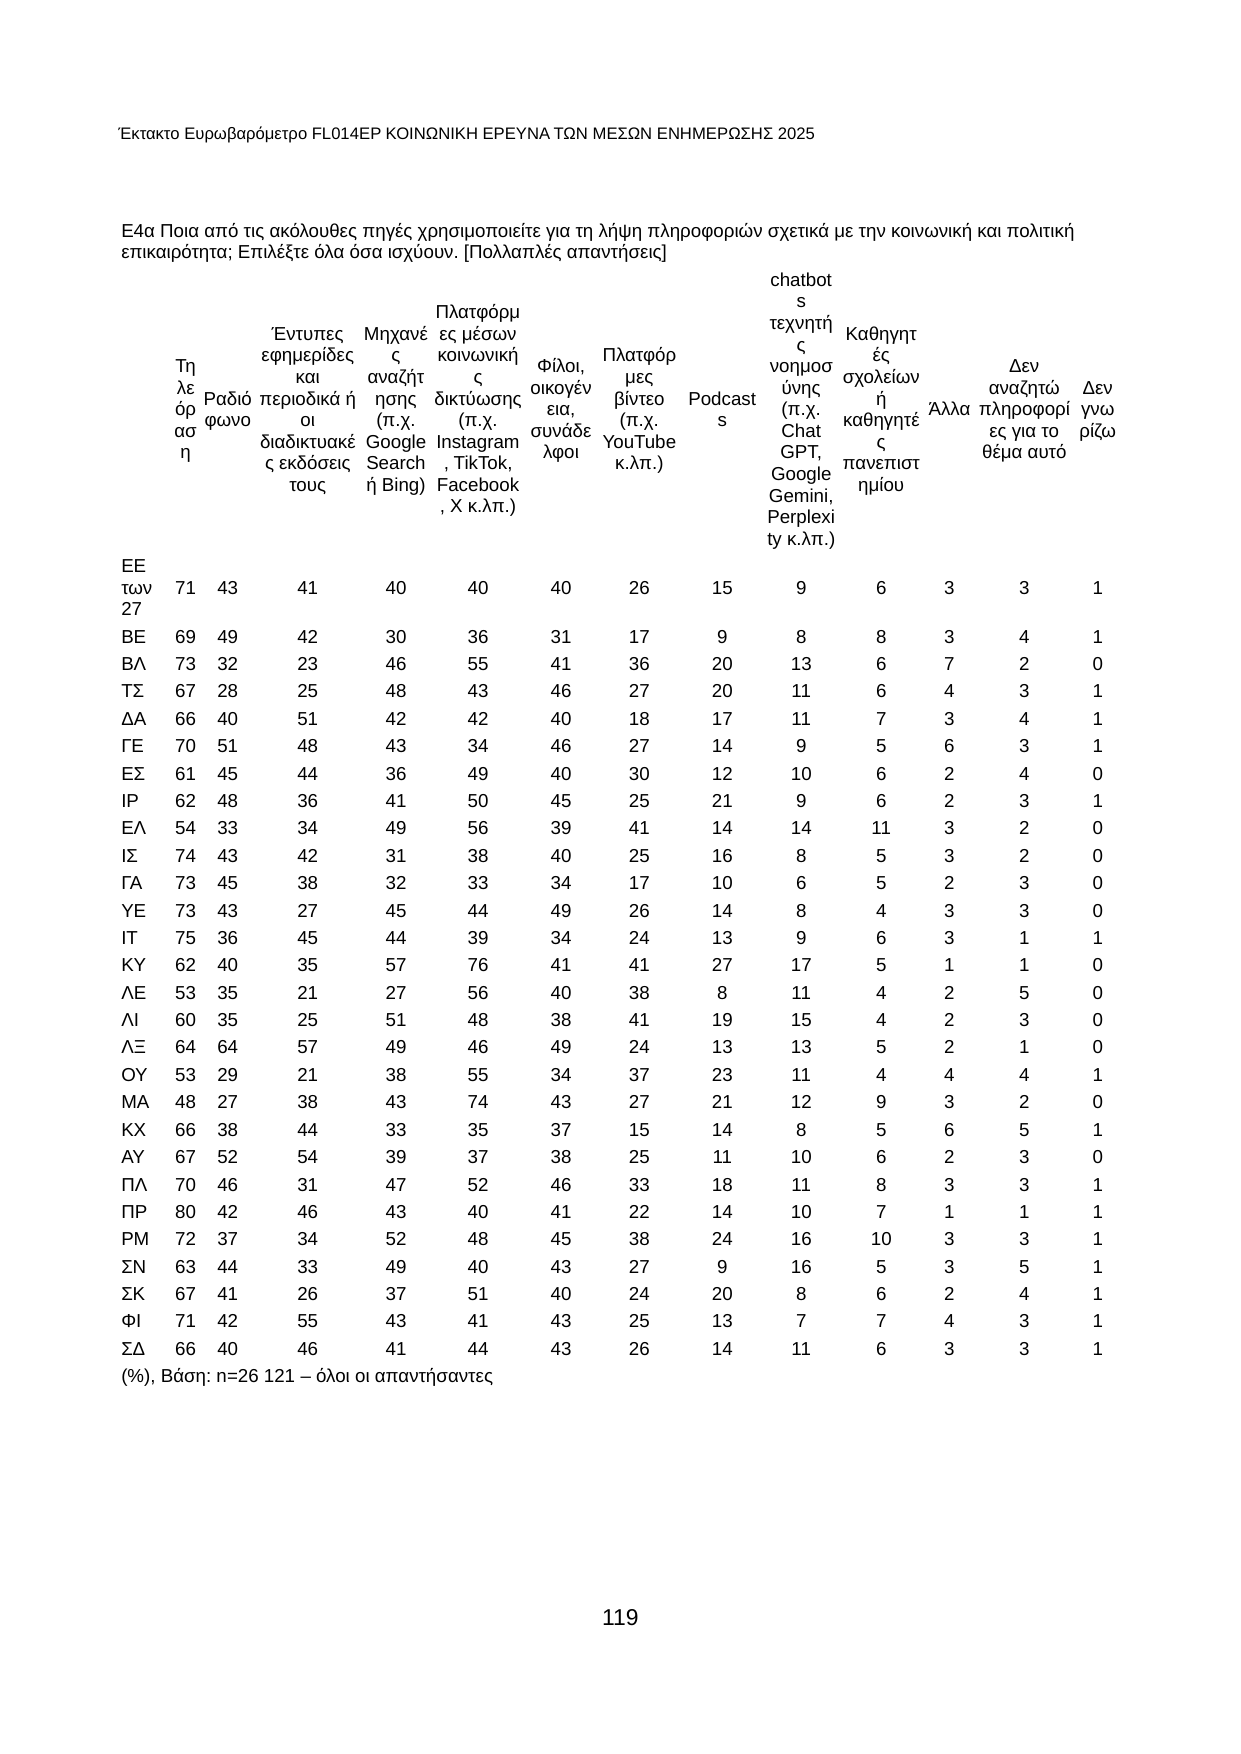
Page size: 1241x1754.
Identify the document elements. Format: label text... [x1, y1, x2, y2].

table_cell 4 [975, 760, 1073, 787]
table_cell 25 [255, 1006, 360, 1033]
table_cell 9 [681, 1253, 763, 1280]
table_cell 3 [975, 732, 1073, 759]
table_cell 0 [1073, 896, 1122, 924]
table_cell 20 [681, 650, 763, 677]
table_cell 46 [524, 1170, 597, 1198]
table_cell 40 [200, 951, 255, 979]
table_cell 10 [763, 760, 839, 787]
table_cell 43 [200, 896, 255, 924]
table_cell 5 [975, 1253, 1073, 1280]
table_cell 0 [1073, 1034, 1122, 1061]
table_cell 51 [431, 1280, 524, 1307]
table_cell 67 [170, 677, 200, 705]
table_cell 0 [1073, 1143, 1122, 1170]
table_cell 4 [975, 623, 1073, 650]
table_cell 63 [170, 1253, 200, 1280]
table_cell 49 [431, 760, 524, 787]
table_cell 39 [431, 924, 524, 951]
table_cell 73 [170, 896, 200, 924]
table_cell 37 [597, 1061, 681, 1088]
table_cell ΠΛ [118, 1170, 170, 1198]
table_cell 1 [1073, 677, 1122, 705]
table_cell 2 [975, 1088, 1073, 1116]
table_cell 40 [524, 842, 597, 869]
table_cell 23 [255, 650, 360, 677]
table_cell 8 [763, 1116, 839, 1143]
table_cell 0 [1073, 760, 1122, 787]
table_cell 1 [1073, 705, 1122, 732]
table_cell 43 [200, 552, 255, 622]
table_cell 4 [923, 1061, 975, 1088]
table_cell 11 [763, 1335, 839, 1362]
table_cell 5 [839, 732, 923, 759]
table_cell 17 [597, 869, 681, 896]
table_cell 38 [597, 979, 681, 1006]
table_cell 80 [170, 1198, 200, 1225]
table_cell 24 [597, 1034, 681, 1061]
table_cell 35 [200, 1006, 255, 1033]
table_cell 41 [597, 814, 681, 842]
table_cell 3 [975, 1006, 1073, 1033]
table_cell 6 [839, 677, 923, 705]
table_cell 1 [1073, 732, 1122, 759]
table_cell 38 [597, 1225, 681, 1253]
table_cell 2 [975, 650, 1073, 677]
table_cell 75 [170, 924, 200, 951]
table_cell 0 [1073, 814, 1122, 842]
table_cell 45 [524, 1225, 597, 1253]
table_cell 4 [923, 1308, 975, 1335]
table_cell 11 [763, 1170, 839, 1198]
table_cell 41 [524, 650, 597, 677]
table_cell 9 [763, 787, 839, 814]
table_cell 1 [1073, 924, 1122, 951]
table_cell Τηλεόραση [170, 266, 200, 552]
table_cell 61 [170, 760, 200, 787]
table_cell 3 [975, 1335, 1073, 1362]
table_cell 73 [170, 650, 200, 677]
table_cell 13 [763, 1034, 839, 1061]
table_cell 18 [681, 1170, 763, 1198]
table_cell 5 [839, 869, 923, 896]
table_cell 5 [839, 1253, 923, 1280]
table_cell 53 [170, 1061, 200, 1088]
table_cell 2 [923, 1006, 975, 1033]
table_cell ΛΞ [118, 1034, 170, 1061]
table_cell 6 [839, 1143, 923, 1170]
table_cell 54 [255, 1143, 360, 1170]
table_cell 40 [524, 979, 597, 1006]
table_cell 3 [923, 1225, 975, 1253]
table_cell 27 [360, 979, 431, 1006]
table_cell 25 [597, 1143, 681, 1170]
table_cell 66 [170, 705, 200, 732]
table_cell 70 [170, 732, 200, 759]
table_cell 3 [975, 1170, 1073, 1198]
table_cell 31 [255, 1170, 360, 1198]
table_cell 21 [681, 1088, 763, 1116]
table_cell 41 [524, 951, 597, 979]
table_cell 35 [255, 951, 360, 979]
table_cell 64 [200, 1034, 255, 1061]
table_cell 1 [1073, 787, 1122, 814]
table_cell 34 [524, 924, 597, 951]
table_cell 49 [200, 623, 255, 650]
table_cell 14 [681, 1198, 763, 1225]
table_cell 14 [681, 1335, 763, 1362]
table_cell 26 [597, 1335, 681, 1362]
table_cell 46 [431, 1034, 524, 1061]
table_cell 39 [524, 814, 597, 842]
table_cell 1 [1073, 1225, 1122, 1253]
table_cell 2 [923, 979, 975, 1006]
table_cell 0 [1073, 951, 1122, 979]
table_cell 43 [524, 1253, 597, 1280]
table_cell 15 [597, 1116, 681, 1143]
table_cell 47 [360, 1170, 431, 1198]
table_cell 39 [360, 1143, 431, 1170]
table_cell 44 [431, 1335, 524, 1362]
table_cell 49 [360, 1034, 431, 1061]
table_cell 8 [763, 842, 839, 869]
table_cell 40 [524, 1280, 597, 1307]
table_cell 30 [597, 760, 681, 787]
table_cell 3 [923, 842, 975, 869]
table_cell ΓΕ [118, 732, 170, 759]
table_cell 7 [763, 1308, 839, 1335]
table_cell 35 [431, 1116, 524, 1143]
table_cell 27 [200, 1088, 255, 1116]
table_cell 40 [200, 1335, 255, 1362]
table_cell 45 [200, 869, 255, 896]
table_cell 43 [431, 677, 524, 705]
table_cell 2 [975, 814, 1073, 842]
table_cell 2 [923, 869, 975, 896]
table_cell 8 [839, 1170, 923, 1198]
table_cell 3 [923, 924, 975, 951]
table_cell ΕΣ [118, 760, 170, 787]
table_cell 1 [1073, 1253, 1122, 1280]
table_cell 50 [431, 787, 524, 814]
table_cell 8 [681, 979, 763, 1006]
table_cell 49 [524, 1034, 597, 1061]
table_cell 43 [360, 732, 431, 759]
table_cell 0 [1073, 650, 1122, 677]
table_cell 38 [200, 1116, 255, 1143]
table_cell 54 [170, 814, 200, 842]
table_cell 40 [524, 705, 597, 732]
table_cell ΟΥ [118, 1061, 170, 1088]
table_cell 14 [681, 1116, 763, 1143]
table_cell 27 [597, 1088, 681, 1116]
table_cell 12 [763, 1088, 839, 1116]
table_cell 41 [200, 1280, 255, 1307]
table_cell Έντυπες εφημερίδες και περιοδικά ή οι διαδικτυακές εκδόσεις τους [255, 266, 360, 552]
table_cell 43 [524, 1335, 597, 1362]
table_cell 4 [923, 677, 975, 705]
table_cell 20 [681, 677, 763, 705]
table_cell 1 [1073, 1170, 1122, 1198]
table_cell 36 [597, 650, 681, 677]
table_cell ΤΣ [118, 677, 170, 705]
table_cell 3 [923, 705, 975, 732]
table_cell 21 [255, 979, 360, 1006]
table_cell 51 [360, 1006, 431, 1033]
table_cell 43 [360, 1308, 431, 1335]
table_cell 37 [200, 1225, 255, 1253]
table_cell 6 [839, 787, 923, 814]
table_cell 1 [1073, 1198, 1122, 1225]
table_cell ΠΡ [118, 1198, 170, 1225]
table_cell 42 [360, 705, 431, 732]
table_cell ΜΑ [118, 1088, 170, 1116]
table_cell 10 [681, 869, 763, 896]
table_cell 0 [1073, 842, 1122, 869]
table_cell Δεν γνωρίζω [1073, 266, 1122, 552]
table_cell 33 [255, 1253, 360, 1280]
table_cell 16 [681, 842, 763, 869]
table_cell 4 [975, 1061, 1073, 1088]
table_cell 2 [923, 1143, 975, 1170]
table_cell 33 [597, 1170, 681, 1198]
table_cell 9 [763, 552, 839, 622]
table_cell 36 [200, 924, 255, 951]
table_cell 62 [170, 951, 200, 979]
table_cell 4 [839, 1006, 923, 1033]
table_cell 3 [975, 677, 1073, 705]
table_cell 3 [975, 1143, 1073, 1170]
table_cell 6 [839, 760, 923, 787]
table_cell 1 [1073, 1335, 1122, 1362]
table_cell 40 [524, 760, 597, 787]
table_cell 2 [923, 1034, 975, 1061]
table_cell 27 [597, 732, 681, 759]
table_cell 6 [839, 924, 923, 951]
table_cell 41 [255, 552, 360, 622]
table_cell 43 [360, 1198, 431, 1225]
table_cell 34 [255, 814, 360, 842]
table_cell 1 [1073, 623, 1122, 650]
table_cell 32 [200, 650, 255, 677]
table_cell 44 [255, 760, 360, 787]
table_cell ΒΕ [118, 623, 170, 650]
table_cell 48 [170, 1088, 200, 1116]
table_cell 1 [1073, 1308, 1122, 1335]
table_cell 37 [360, 1280, 431, 1307]
table_cell 8 [839, 623, 923, 650]
table_cell 17 [597, 623, 681, 650]
table_cell 6 [839, 1280, 923, 1307]
table_cell 11 [839, 814, 923, 842]
table_cell 40 [431, 1198, 524, 1225]
table_cell 40 [200, 705, 255, 732]
table_cell 9 [763, 924, 839, 951]
table_cell 1 [923, 1198, 975, 1225]
table_cell 34 [431, 732, 524, 759]
table_cell ΕΛ [118, 814, 170, 842]
table_cell 46 [524, 732, 597, 759]
table_cell ΣΔ [118, 1335, 170, 1362]
table_cell 3 [923, 814, 975, 842]
table_cell 69 [170, 623, 200, 650]
table_cell 4 [839, 1061, 923, 1088]
table_cell 45 [200, 760, 255, 787]
table_cell Ραδιόφωνο [200, 266, 255, 552]
table_cell 3 [923, 1170, 975, 1198]
table_cell 42 [200, 1308, 255, 1335]
table_cell Μηχανές αναζήτησης (π.χ. Google Search ή Bing) [360, 266, 431, 552]
table_cell 15 [763, 1006, 839, 1033]
table_cell ΔΑ [118, 705, 170, 732]
table_cell 8 [763, 623, 839, 650]
table_cell 66 [170, 1335, 200, 1362]
table_cell 44 [255, 1116, 360, 1143]
table_cell 45 [360, 896, 431, 924]
table_cell ΥΕ [118, 896, 170, 924]
table_cell ΚΧ [118, 1116, 170, 1143]
table_cell 48 [431, 1006, 524, 1033]
table_cell 10 [763, 1143, 839, 1170]
table_cell 46 [200, 1170, 255, 1198]
table_cell 41 [597, 1006, 681, 1033]
table_cell 71 [170, 1308, 200, 1335]
table_cell 35 [200, 979, 255, 1006]
table_cell ΙΣ [118, 842, 170, 869]
table_cell 10 [839, 1225, 923, 1253]
table_cell 14 [681, 814, 763, 842]
table_cell 0 [1073, 869, 1122, 896]
table_cell 46 [255, 1198, 360, 1225]
table_cell 36 [360, 760, 431, 787]
table_cell 48 [360, 677, 431, 705]
table_cell 43 [360, 1088, 431, 1116]
table_cell 20 [681, 1280, 763, 1307]
table_cell 3 [975, 1225, 1073, 1253]
table_cell 7 [839, 1198, 923, 1225]
table_cell 38 [255, 869, 360, 896]
table_cell 57 [255, 1034, 360, 1061]
table_cell 42 [200, 1198, 255, 1225]
table_cell 31 [524, 623, 597, 650]
table_cell 11 [763, 1061, 839, 1088]
table_cell 25 [597, 787, 681, 814]
table_cell 41 [597, 951, 681, 979]
table_cell 5 [975, 1116, 1073, 1143]
table_cell 56 [431, 979, 524, 1006]
table_cell 3 [923, 896, 975, 924]
table_cell 0 [1073, 1006, 1122, 1033]
table_cell 55 [431, 650, 524, 677]
table_cell 41 [360, 1335, 431, 1362]
table_cell 25 [255, 677, 360, 705]
table_cell 38 [524, 1143, 597, 1170]
table_cell 3 [923, 1253, 975, 1280]
table_cell 36 [255, 787, 360, 814]
table_cell Άλλα [923, 266, 975, 552]
table_cell 11 [763, 705, 839, 732]
table_cell 17 [763, 951, 839, 979]
table_cell 44 [431, 896, 524, 924]
table_cell ΦΙ [118, 1308, 170, 1335]
table_cell 56 [431, 814, 524, 842]
table_cell 33 [200, 814, 255, 842]
table_cell 13 [681, 1308, 763, 1335]
table_cell 52 [360, 1225, 431, 1253]
table_cell ΑΥ [118, 1143, 170, 1170]
table_cell 1 [975, 1034, 1073, 1061]
table_cell 51 [200, 732, 255, 759]
table_cell Πλατφόρμες βίντεο (π.χ. YouTube κ.λπ.) [597, 266, 681, 552]
table_cell Καθηγητές σχολείων ή καθηγητές πανεπιστημίου [839, 266, 923, 552]
table_cell 27 [681, 951, 763, 979]
table_cell 3 [923, 623, 975, 650]
table_cell 43 [524, 1308, 597, 1335]
table_cell 42 [255, 842, 360, 869]
table_cell ΣΚ [118, 1280, 170, 1307]
table_cell 26 [597, 896, 681, 924]
table_cell 45 [255, 924, 360, 951]
table_cell 27 [255, 896, 360, 924]
table_cell 1 [923, 951, 975, 979]
table_cell [118, 266, 170, 552]
table_cell 1 [1073, 1280, 1122, 1307]
table_cell 10 [763, 1198, 839, 1225]
table_cell 74 [170, 842, 200, 869]
table_cell Πλατφόρμες μέσων κοινωνικής δικτύωσης (π.χ. Instagram, TikTok, Facebook, X κ.λπ.) [431, 266, 524, 552]
table_cell 49 [360, 814, 431, 842]
table_cell 40 [524, 552, 597, 622]
table_cell 25 [597, 1308, 681, 1335]
table_cell 30 [360, 623, 431, 650]
table_cell 76 [431, 951, 524, 979]
table_cell 4 [975, 1280, 1073, 1307]
table_cell 34 [255, 1225, 360, 1253]
table_cell 3 [975, 896, 1073, 924]
table_cell 7 [923, 650, 975, 677]
table_cell 6 [839, 650, 923, 677]
table_cell 14 [681, 896, 763, 924]
table_cell 3 [975, 1308, 1073, 1335]
table_cell 41 [524, 1198, 597, 1225]
table_cell 3 [975, 787, 1073, 814]
table_cell 1 [975, 951, 1073, 979]
table_cell 37 [524, 1116, 597, 1143]
table_cell 44 [360, 924, 431, 951]
table_cell 11 [681, 1143, 763, 1170]
table_cell 27 [597, 677, 681, 705]
table_cell 28 [200, 677, 255, 705]
table_cell 34 [524, 1061, 597, 1088]
table_cell 42 [431, 705, 524, 732]
table_cell 13 [681, 1034, 763, 1061]
table_cell 40 [360, 552, 431, 622]
table_cell 38 [360, 1061, 431, 1088]
table_cell 48 [431, 1225, 524, 1253]
table_cell 60 [170, 1006, 200, 1033]
table_cell 26 [255, 1280, 360, 1307]
table_cell 41 [360, 787, 431, 814]
table_cell 44 [200, 1253, 255, 1280]
table_cell 37 [431, 1143, 524, 1170]
table_cell 6 [923, 1116, 975, 1143]
table_cell 24 [597, 924, 681, 951]
table_cell 46 [360, 650, 431, 677]
table_cell 46 [255, 1335, 360, 1362]
table_cell 22 [597, 1198, 681, 1225]
table_cell 0 [1073, 1088, 1122, 1116]
table_cell 40 [431, 552, 524, 622]
table_cell 14 [681, 732, 763, 759]
table_cell 1 [975, 924, 1073, 951]
table_cell 43 [200, 842, 255, 869]
table_cell 55 [255, 1308, 360, 1335]
table_cell 4 [839, 896, 923, 924]
table_cell 52 [431, 1170, 524, 1198]
table_cell 6 [839, 1335, 923, 1362]
table_cell 27 [597, 1253, 681, 1280]
table_cell 42 [255, 623, 360, 650]
table_cell 71 [170, 552, 200, 622]
table_cell 74 [431, 1088, 524, 1116]
table_cell 9 [681, 623, 763, 650]
table_cell 64 [170, 1034, 200, 1061]
table_cell 26 [597, 552, 681, 622]
table_cell ΙΡ [118, 787, 170, 814]
table_cell 66 [170, 1116, 200, 1143]
table_cell 14 [763, 814, 839, 842]
table_cell 11 [763, 979, 839, 1006]
table_cell ΒΛ [118, 650, 170, 677]
table_cell 21 [255, 1061, 360, 1088]
table_cell 46 [524, 677, 597, 705]
table_cell 5 [975, 979, 1073, 1006]
table_cell 73 [170, 869, 200, 896]
table_cell 45 [524, 787, 597, 814]
table_cell 48 [200, 787, 255, 814]
table_cell 72 [170, 1225, 200, 1253]
table_cell 11 [763, 677, 839, 705]
table_cell 8 [763, 1280, 839, 1307]
table_cell 52 [200, 1143, 255, 1170]
table_cell 53 [170, 979, 200, 1006]
table_cell 32 [360, 869, 431, 896]
table_cell 5 [839, 951, 923, 979]
table_cell 21 [681, 787, 763, 814]
table_cell 12 [681, 760, 763, 787]
table_cell ΛΕ [118, 979, 170, 1006]
table_cell 13 [763, 650, 839, 677]
table_cell 4 [839, 979, 923, 1006]
table_cell 2 [923, 760, 975, 787]
table_cell 51 [255, 705, 360, 732]
table_cell 49 [524, 896, 597, 924]
table_cell 0 [1073, 979, 1122, 1006]
table_cell 19 [681, 1006, 763, 1033]
table_cell 31 [360, 842, 431, 869]
table_cell 3 [923, 1335, 975, 1362]
table_cell ΚΥ [118, 951, 170, 979]
table_cell 5 [839, 1116, 923, 1143]
table_cell Δεν αναζητώ πληροφορίες για το θέμα αυτό [975, 266, 1073, 552]
table_cell 16 [763, 1225, 839, 1253]
table_cell 1 [1073, 1116, 1122, 1143]
table_header Ε4α Ποια από τις ακόλουθες πηγές χρησιμοποιείτε για τη λήψη πληροφοριών σχετικά με την κοινωνική και πολιτική επικαιρότητα; Επιλέξτε όλα όσα ισχύουν. [Πολλαπλές απαντήσεις] [118, 217, 1122, 266]
table_cell 8 [763, 896, 839, 924]
table_cell 3 [975, 552, 1073, 622]
table_cell 49 [360, 1253, 431, 1280]
table_cell ΕΕ των 27 [118, 552, 170, 622]
table_cell 25 [597, 842, 681, 869]
table_cell 36 [431, 623, 524, 650]
table_cell chatbots τεχνητής νοημοσύνης (π.χ. Chat GPT, Google Gemini, Perplexity κ.λπ.) [763, 266, 839, 552]
table_cell 1 [975, 1198, 1073, 1225]
table_cell 5 [839, 1034, 923, 1061]
table_cell 40 [431, 1253, 524, 1280]
table_cell (%), Βάση: n=26 121 – όλοι οι απαντήσαντες [118, 1362, 1122, 1389]
table_cell 67 [170, 1280, 200, 1307]
table_cell ΛΙ [118, 1006, 170, 1033]
table_cell 9 [763, 732, 839, 759]
table_cell 33 [431, 869, 524, 896]
table_cell 3 [923, 1088, 975, 1116]
table_cell 29 [200, 1061, 255, 1088]
table_cell 3 [923, 552, 975, 622]
table_cell 55 [431, 1061, 524, 1088]
table_cell 7 [839, 1308, 923, 1335]
table_cell 18 [597, 705, 681, 732]
table_cell 38 [524, 1006, 597, 1033]
table_cell 34 [524, 869, 597, 896]
table_cell 7 [839, 705, 923, 732]
table_cell 24 [681, 1225, 763, 1253]
table_cell 38 [255, 1088, 360, 1116]
table_cell 5 [839, 842, 923, 869]
table_cell 62 [170, 787, 200, 814]
table_cell 38 [431, 842, 524, 869]
table_cell 2 [923, 787, 975, 814]
table_cell 15 [681, 552, 763, 622]
table_cell 17 [681, 705, 763, 732]
table_cell ΡΜ [118, 1225, 170, 1253]
table_cell 2 [923, 1280, 975, 1307]
table_cell ΙΤ [118, 924, 170, 951]
table_cell 1 [1073, 1061, 1122, 1088]
table_cell 9 [839, 1088, 923, 1116]
table_cell 23 [681, 1061, 763, 1088]
table_cell 33 [360, 1116, 431, 1143]
table_cell 24 [597, 1280, 681, 1307]
table_cell 4 [975, 705, 1073, 732]
table_cell 13 [681, 924, 763, 951]
table_cell Podcasts [681, 266, 763, 552]
table_cell 70 [170, 1170, 200, 1198]
table_cell 6 [839, 552, 923, 622]
table_cell 41 [431, 1308, 524, 1335]
table_cell 43 [524, 1088, 597, 1116]
table_cell ΣΝ [118, 1253, 170, 1280]
table_cell 16 [763, 1253, 839, 1280]
table_cell 57 [360, 951, 431, 979]
table_cell 1 [1073, 552, 1122, 622]
table_cell ΓΑ [118, 869, 170, 896]
table_cell 48 [255, 732, 360, 759]
table_cell 3 [975, 869, 1073, 896]
table_cell 6 [923, 732, 975, 759]
table_cell 6 [763, 869, 839, 896]
table_cell 2 [975, 842, 1073, 869]
table_cell Φίλοι, οικογένεια, συνάδελφοι [524, 266, 597, 552]
table_cell 67 [170, 1143, 200, 1170]
